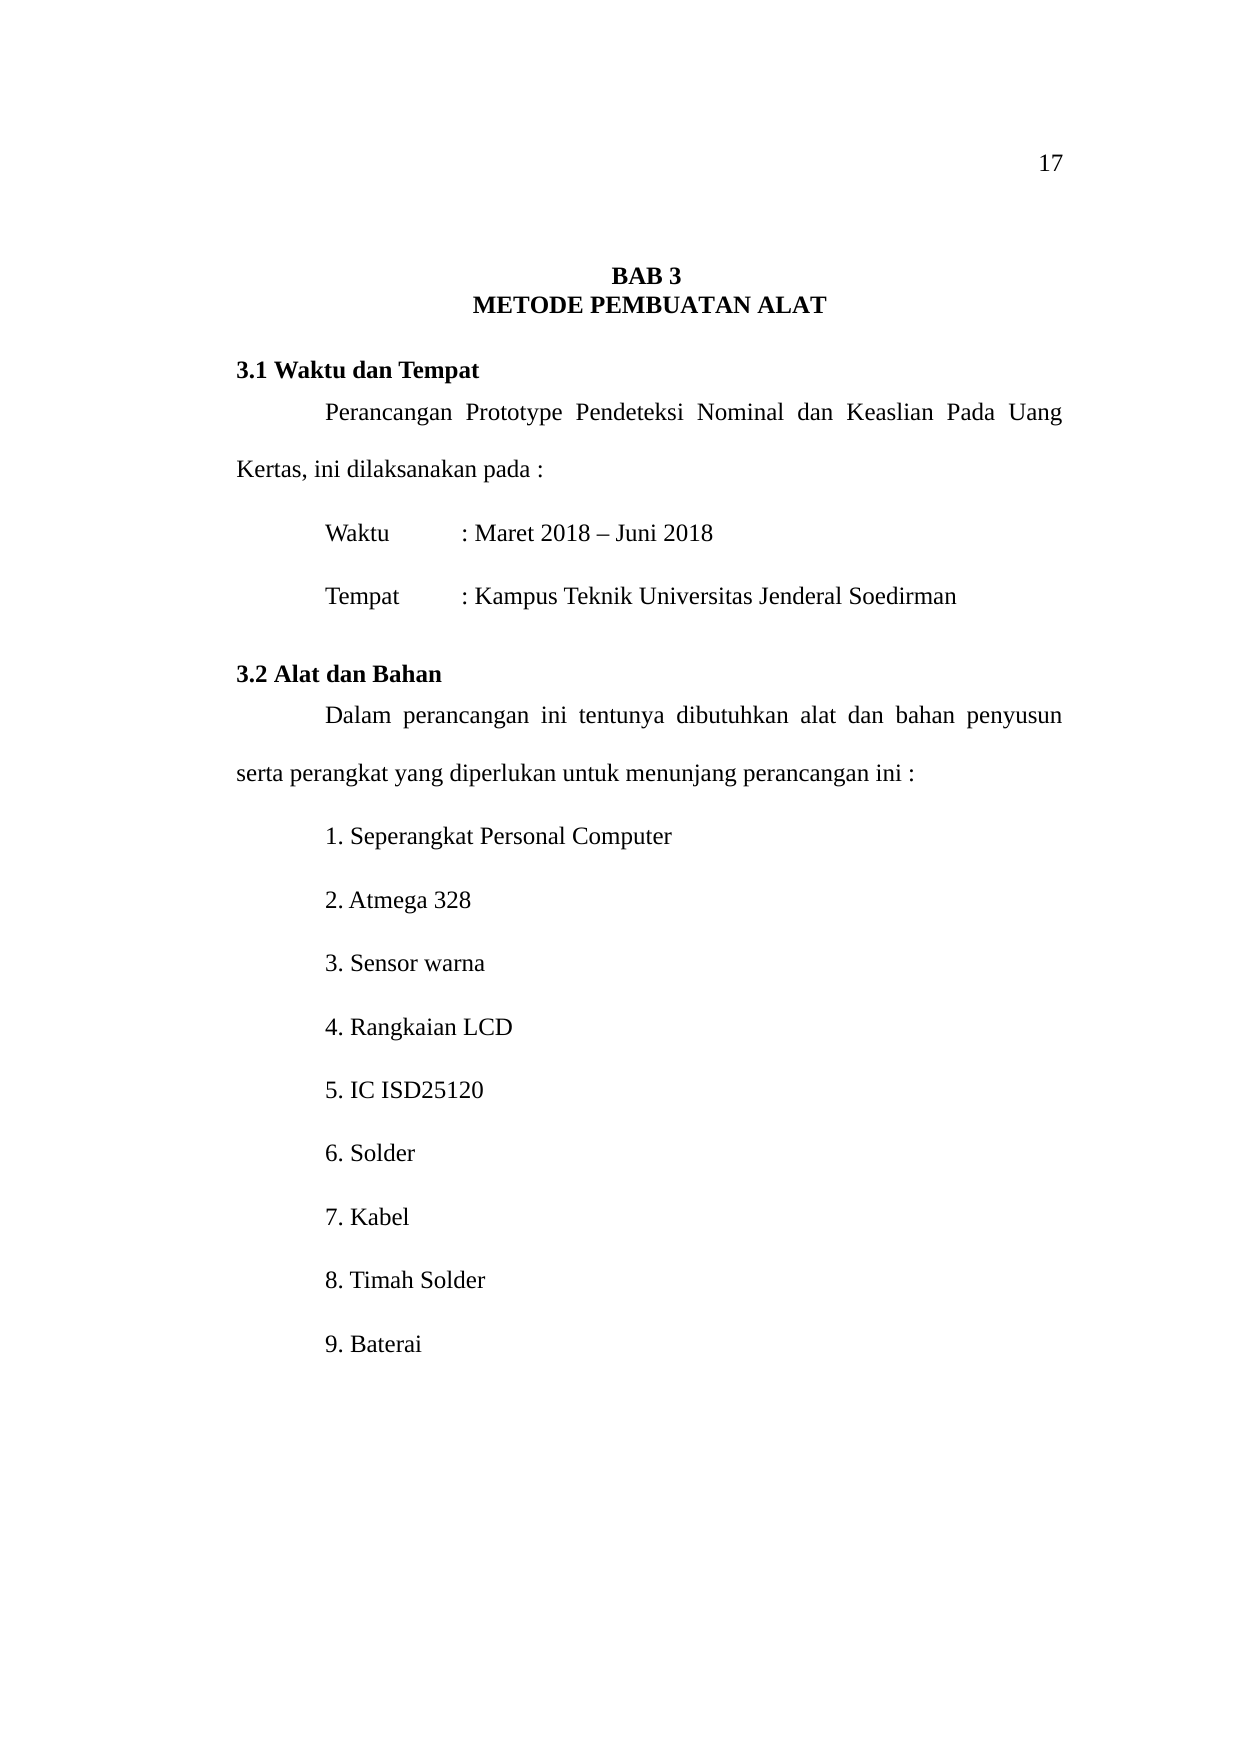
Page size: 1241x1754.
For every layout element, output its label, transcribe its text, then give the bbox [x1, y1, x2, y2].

subtitle Waktu dan Tempat [236, 356, 1063, 384]
text 1. Seperangkat Personal Computer [236, 821, 1063, 850]
subtitle Alat dan Bahan [236, 659, 1063, 688]
text 6. Solder [236, 1138, 1063, 1167]
text 7. Kabel [236, 1202, 1063, 1231]
text 5. IC ISD25120 [236, 1075, 1063, 1104]
text Perancangan Prototype Pendeteksi Nominal dan Keaslian Pada Uang Kertas, ini dilaksanakan pada : [236, 397, 1063, 483]
text 9. Baterai [236, 1329, 1063, 1358]
subtitle METODE PEMBUATAN ALAT [236, 261, 1063, 318]
text 8. Timah Solder [236, 1265, 1063, 1294]
text Tempat : Kampus Teknik Universitas Jenderal Soedirman [236, 581, 1063, 610]
text Waktu : Maret 2018 – Juni 2018 [236, 518, 1063, 546]
text 4. Rangkaian LCD [236, 1012, 1063, 1040]
text Dalam perancangan ini tentunya dibutuhkan alat dan bahan penyusun serta perangkat yang diperlukan untuk menunjang perancangan ini : [236, 700, 1063, 787]
text 2. Atmega 328 [236, 885, 1063, 913]
text 3. Sensor warna [236, 948, 1063, 977]
